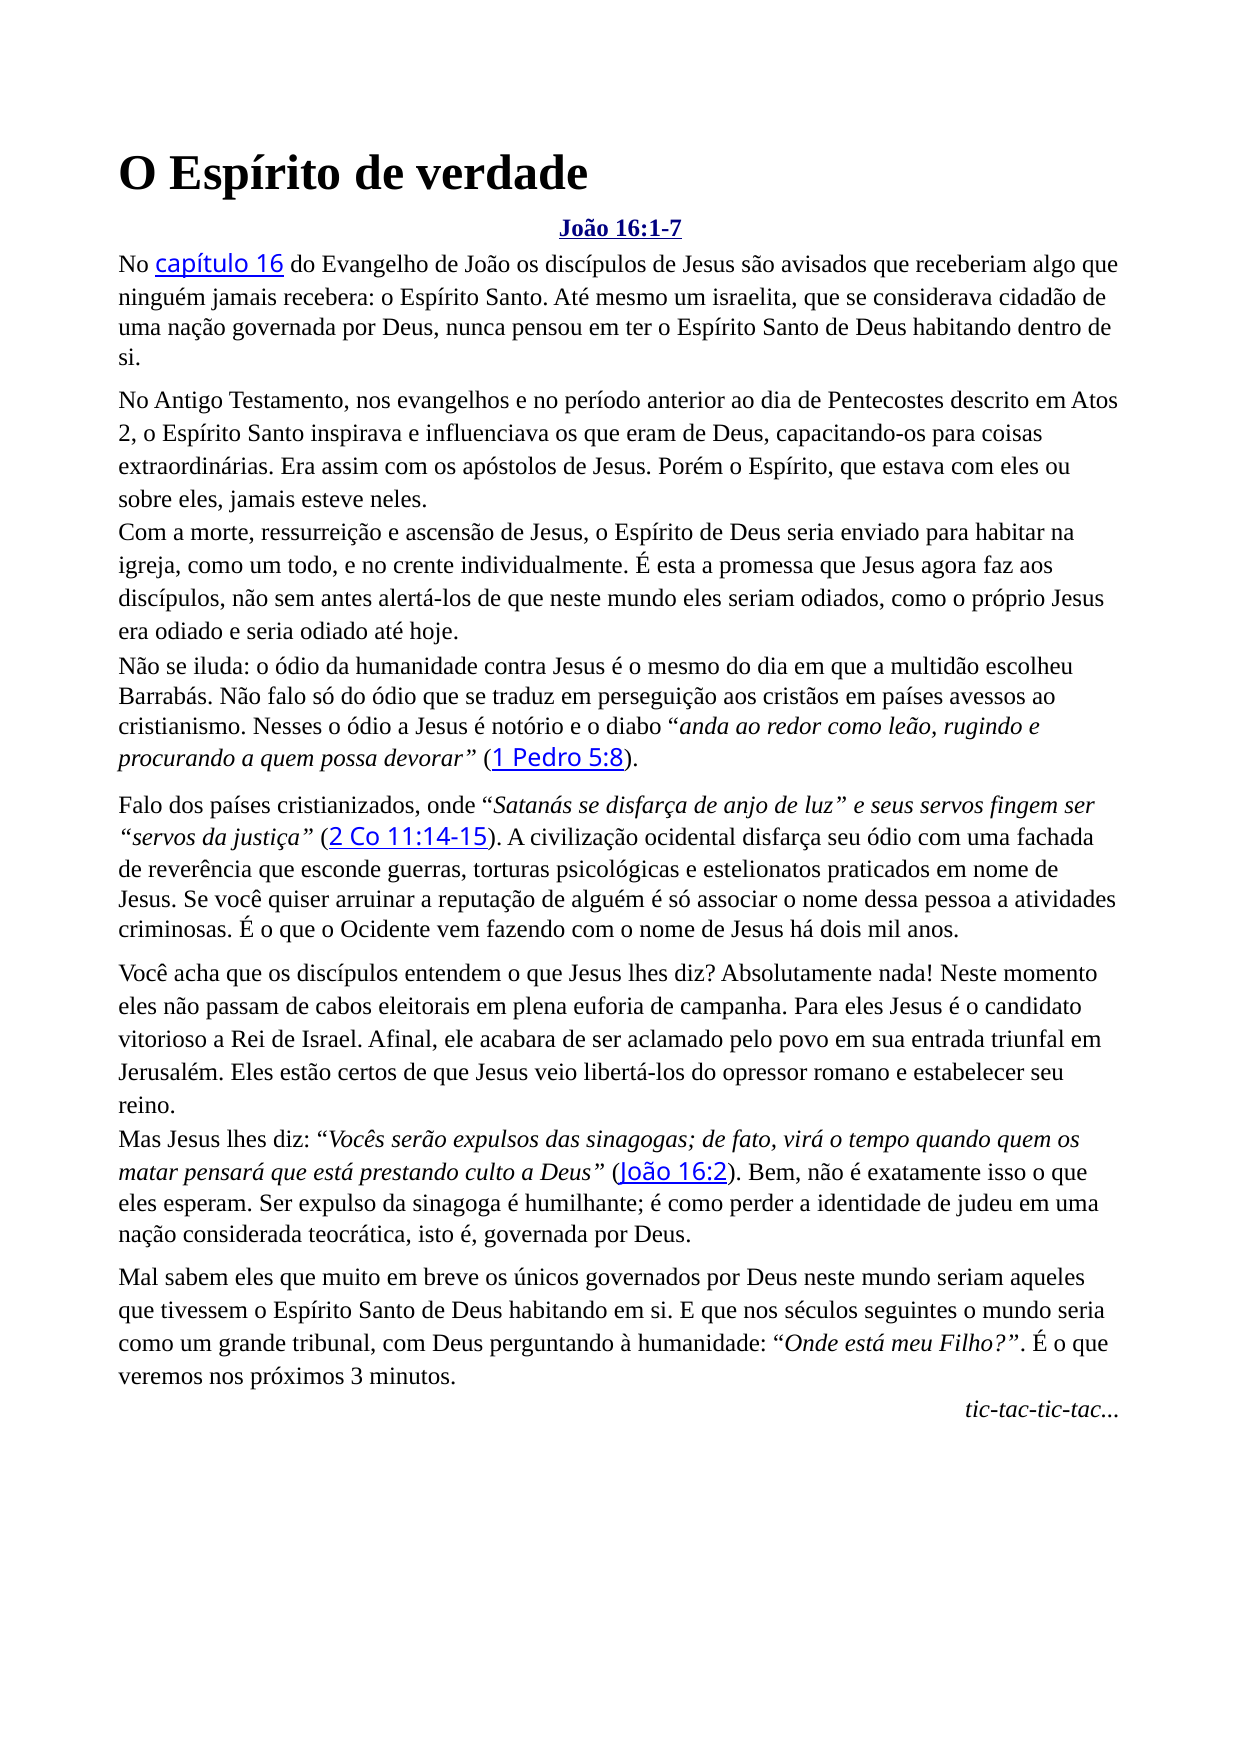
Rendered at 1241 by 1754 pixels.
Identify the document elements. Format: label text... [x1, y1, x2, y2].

text Mal sabem eles que muito em breve os únicos governados por Deus neste mundo seriam aqueles que tivessem o Espírito Santo de Deus habitando em si. E que nos séculos seguintes o mundo seria como um grande tribunal, com Deus perguntando à humanidade: “Onde está meu Filho?”. É o que veremos nos próximos 3 minutos. [118, 1262, 1122, 1390]
text No capítulo 16 do Evangelho de João os discípulos de Jesus são avisados que receberiam algo que ninguém jamais recebera: o Espírito Santo. Até mesmo um israelita, que se considerava cidadão de uma nação governada por Deus, nunca pensou em ter o Espírito Santo de Deus habitando dentro de si. [118, 246, 1122, 371]
text Você acha que os discípulos entendem o que Jesus lhes diz? Absolutamente nada! Neste momento eles não passam de cabos eleitorais em plena euforia de campanha. Para eles Jesus é o candidato vitorioso a Rei de Israel. Afinal, ele acabara de ser aclamado pelo povo em sua entrada triunfal em Jerusalém. Eles estão certos de que Jesus veio libertá-los do opressor romano e estabelecer seu reino. [118, 958, 1122, 1119]
text Mas Jesus lhes diz: “Vocês serão expulsos das sinagogas; de fato, virá o tempo quando quem os matar pensará que está prestando culto a Deus” (João 16:2). Bem, não é exatamente isso o que eles esperam. Ser expulso da sinagoga é humilhante; é como perder a identidade de judeu em uma nação considerada teocrática, isto é, governada por Deus. [118, 1123, 1122, 1247]
subtitle O Espírito de verdade [118, 143, 1122, 201]
text No Antigo Testamento, nos evangelhos e no período anterior ao dia de Pentecostes descrito em Atos 2, o Espírito Santo inspirava e influenciava os que eram de Deus, capacitando-os para coisas extraordinárias. Era assim com os apóstolos de Jesus. Porém o Espírito, que estava com eles ou sobre eles, jamais esteve neles. [118, 385, 1122, 513]
text Falo dos países cristianizados, onde “Satanás se disfarça de anjo de luz” e seus servos fingem ser “servos da justiça” (2 Co 11:14-15). A civilização ocidental disfarça seu ódio com uma fachada de reverência que esconde guerras, torturas psicológicas e estelionatos praticados em nome de Jesus. Se você quiser arruinar a reputação de alguém é só associar o nome dessa pessoa a atividades criminosas. É o que o Ocidente vem fazendo com o nome de Jesus há dois mil anos. [118, 789, 1122, 943]
text tic-tac-tic-tac... [118, 1394, 1122, 1423]
text João 16:1-7 [118, 213, 1122, 242]
text Não se iluda: o ódio da humanidade contra Jesus é o mesmo do dia em que a multidão escolheu Barrabás. Não falo só do ódio que se traduz em perseguição aos cristãos em países avessos ao cristianismo. Nesses o ódio a Jesus é notório e o diabo “anda ao redor como leão, rugindo e procurando a quem possa devorar” (1 Pedro 5:8). [118, 649, 1122, 774]
text Com a morte, ressurreição e ascensão de Jesus, o Espírito de Deus seria enviado para habitar na igreja, como um todo, e no crente individualmente. É esta a promessa que Jesus agora faz aos discípulos, não sem antes alertá-los de que neste mundo eles seriam odiados, como o próprio Jesus era odiado e seria odiado até hoje. [118, 517, 1122, 645]
